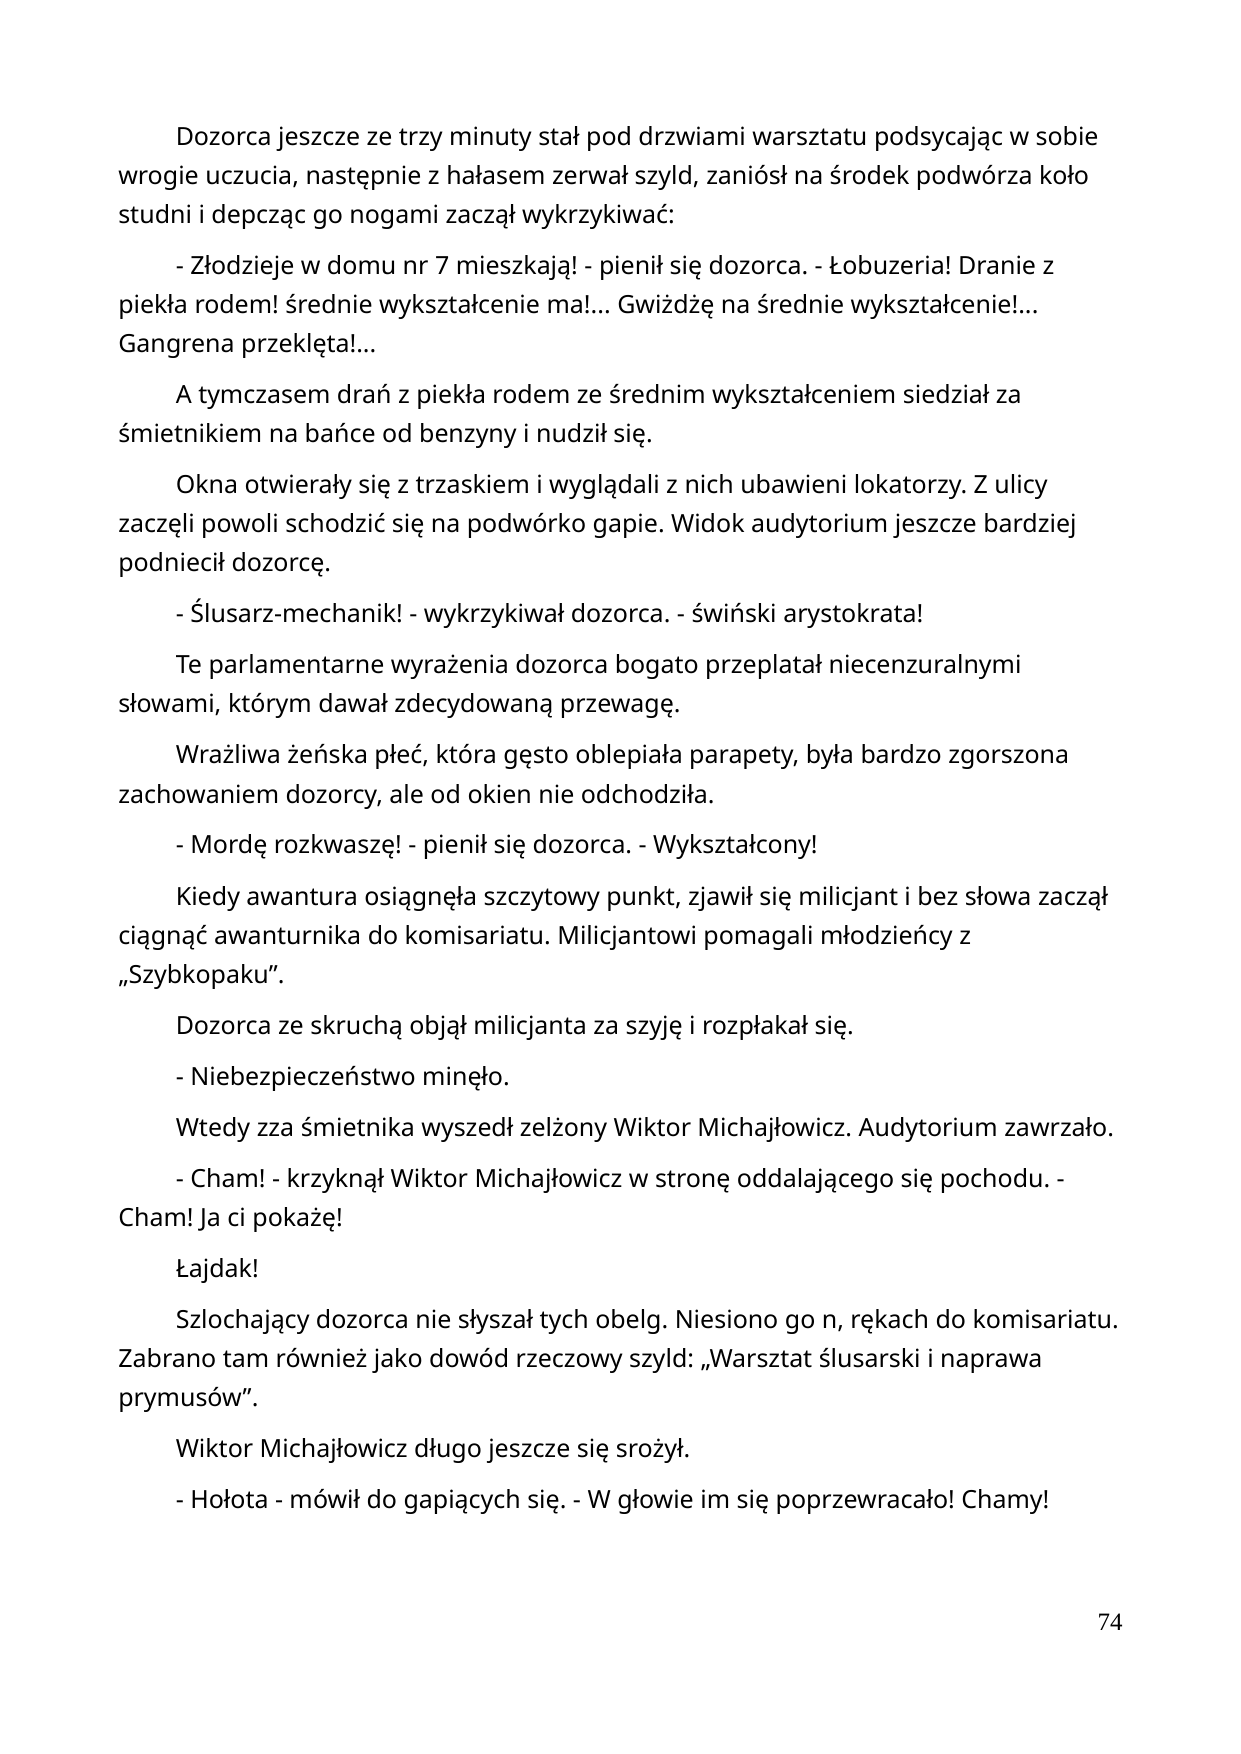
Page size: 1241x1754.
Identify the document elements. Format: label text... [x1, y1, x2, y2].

text - Hołota - mówił do gapiących się. - W głowie im się poprzewracało! Chamy! [118, 1481, 1122, 1516]
text Kiedy awantura osiągnęła szczytowy punkt, zjawił się milicjant i bez słowa zaczął ciągnąć awanturnika do komisariatu. Milicjantowi pomagali młodzieńcy z „Szybkopaku”. [118, 878, 1122, 991]
text - Niebezpieczeństwo minęło. [118, 1058, 1122, 1092]
text Łajdak! [118, 1250, 1122, 1284]
text Szlochający dozorca nie słyszał tych obelg. Niesiono go n, rękach do komisariatu. Zabrano tam również jako dowód rzeczowy szyld: „Warsztat ślusarski i naprawa prymusów”. [118, 1301, 1122, 1414]
text Wiktor Michajłowicz długo jeszcze się srożył. [118, 1431, 1122, 1464]
text Wrażliwa żeńska płeć, która gęsto oblepiała parapety, była bardzo zgorszona zachowaniem dozorcy, ale od okien nie odchodziła. [118, 737, 1122, 810]
text - Złodzieje w domu nr 7 mieszkają! - pienił się dozorca. - Łobuzeria! Dranie z piekła rodem! średnie wykształcenie ma!... Gwiżdżę na średnie wykształcenie!... Gangrena przeklęta!... [118, 247, 1122, 360]
text - Ślusarz-mechanik! - wykrzykiwał dozorca. - świński arystokrata! [118, 596, 1122, 630]
text Dozorca ze skruchą objął milicjanta za szyję i rozpłakał się. [118, 1007, 1122, 1041]
text Te parlamentarne wyrażenia dozorca bogato przeplatał niecenzuralnymi słowami, którym dawał zdecydowaną przewagę. [118, 647, 1122, 720]
text Okna otwierały się z trzaskiem i wyglądali z nich ubawieni lokatorzy. Z ulicy zaczęli powoli schodzić się na podwórko gapie. Widok audytorium jeszcze bardziej podniecił dozorcę. [118, 467, 1122, 579]
text A tymczasem drań z piekła rodem ze średnim wykształceniem siedział za śmietnikiem na bańce od benzyny i nudził się. [118, 377, 1122, 450]
text - Mordę rozkwaszę! - pienił się dozorca. - Wykształcony! [118, 827, 1122, 861]
text Wtedy zza śmietnika wyszedł zelżony Wiktor Michajłowicz. Audytorium zawrzało. [118, 1109, 1122, 1143]
text - Cham! - krzyknął Wiktor Michajłowicz w stronę oddalającego się pochodu. - Cham! Ja ci pokażę! [118, 1160, 1122, 1233]
text Dozorca jeszcze ze trzy minuty stał pod drzwiami warsztatu podsycając w sobie wrogie uczucia, następnie z hałasem zerwał szyld, zaniósł na środek podwórza koło studni i depcząc go nogami zaczął wykrzykiwać: [118, 118, 1122, 231]
